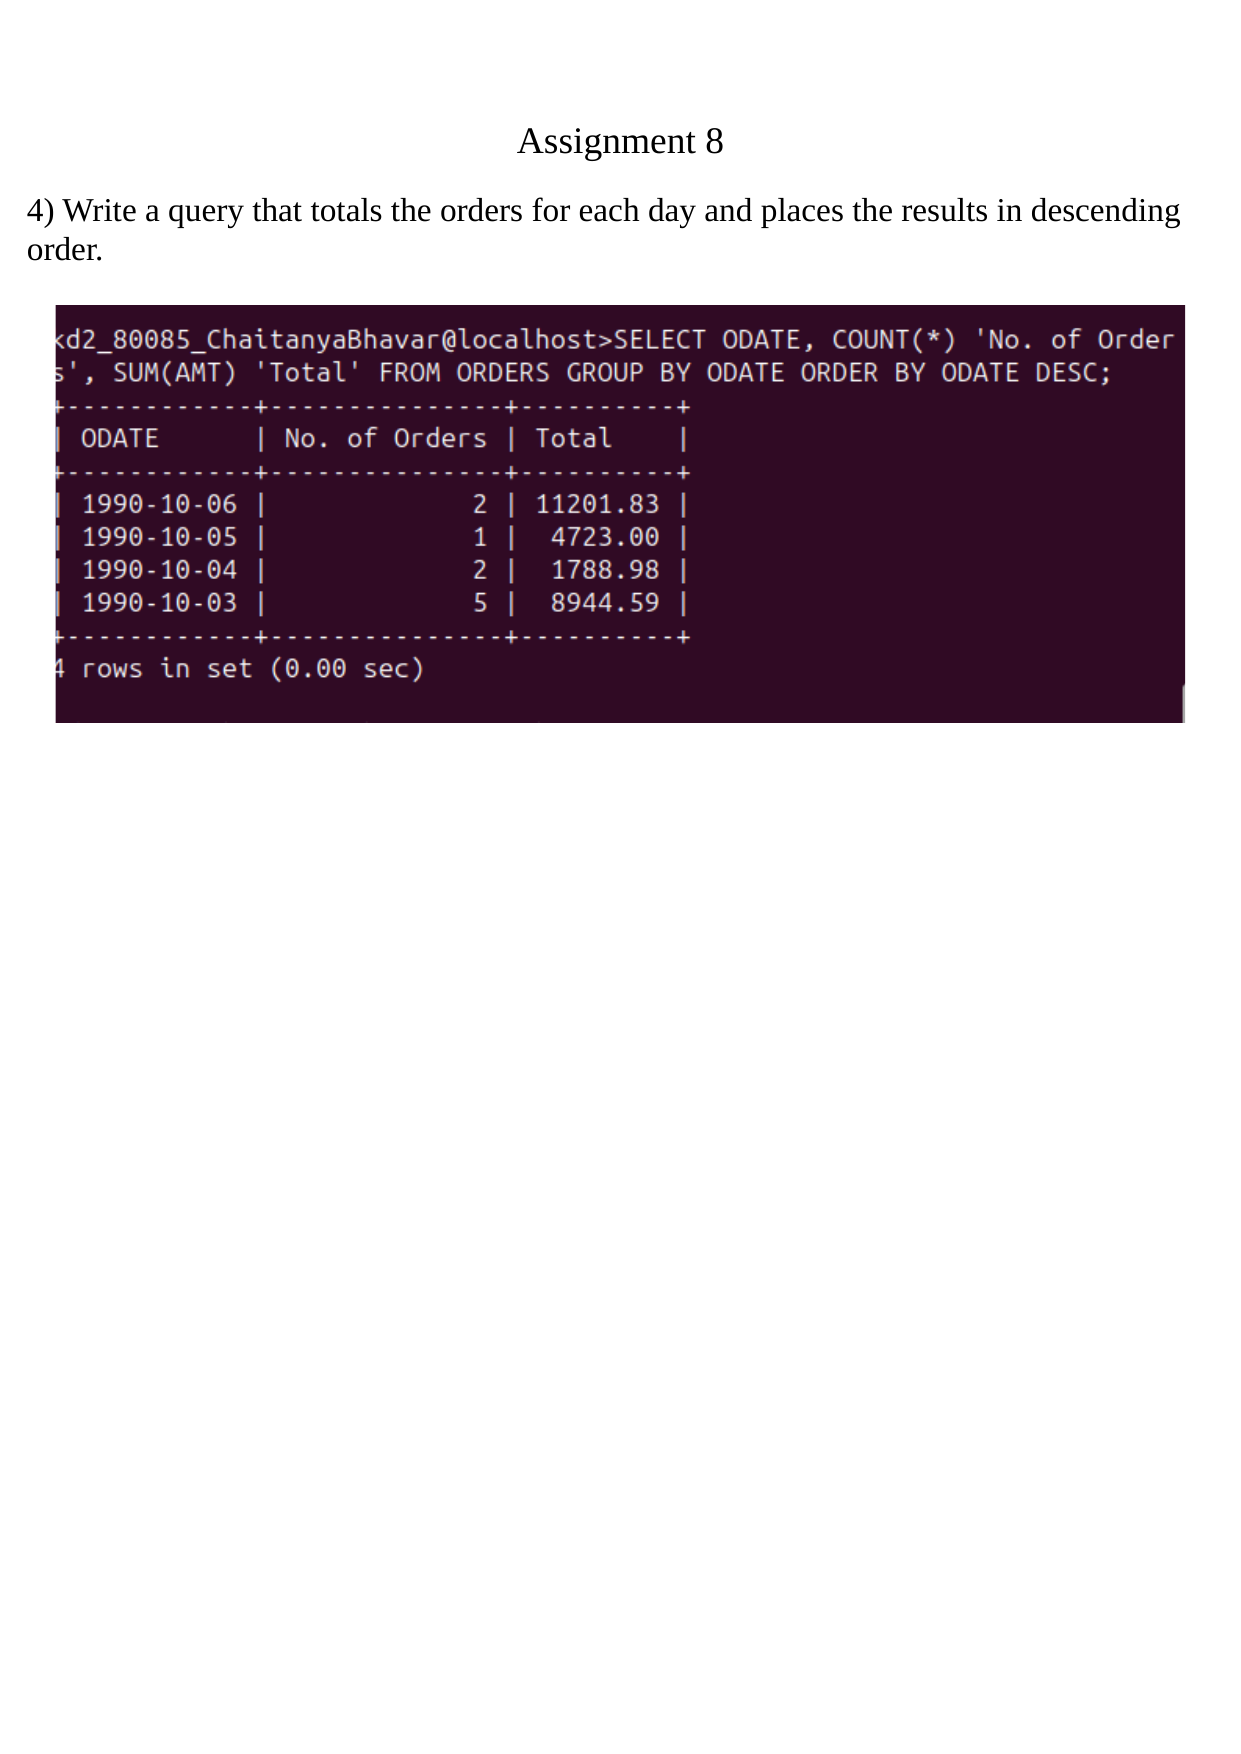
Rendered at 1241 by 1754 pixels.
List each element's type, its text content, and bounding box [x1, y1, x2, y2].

text 4) Write a query that totals the orders for each day and places the results in descending order. [27, 191, 1214, 267]
picture [55, 305, 1186, 723]
